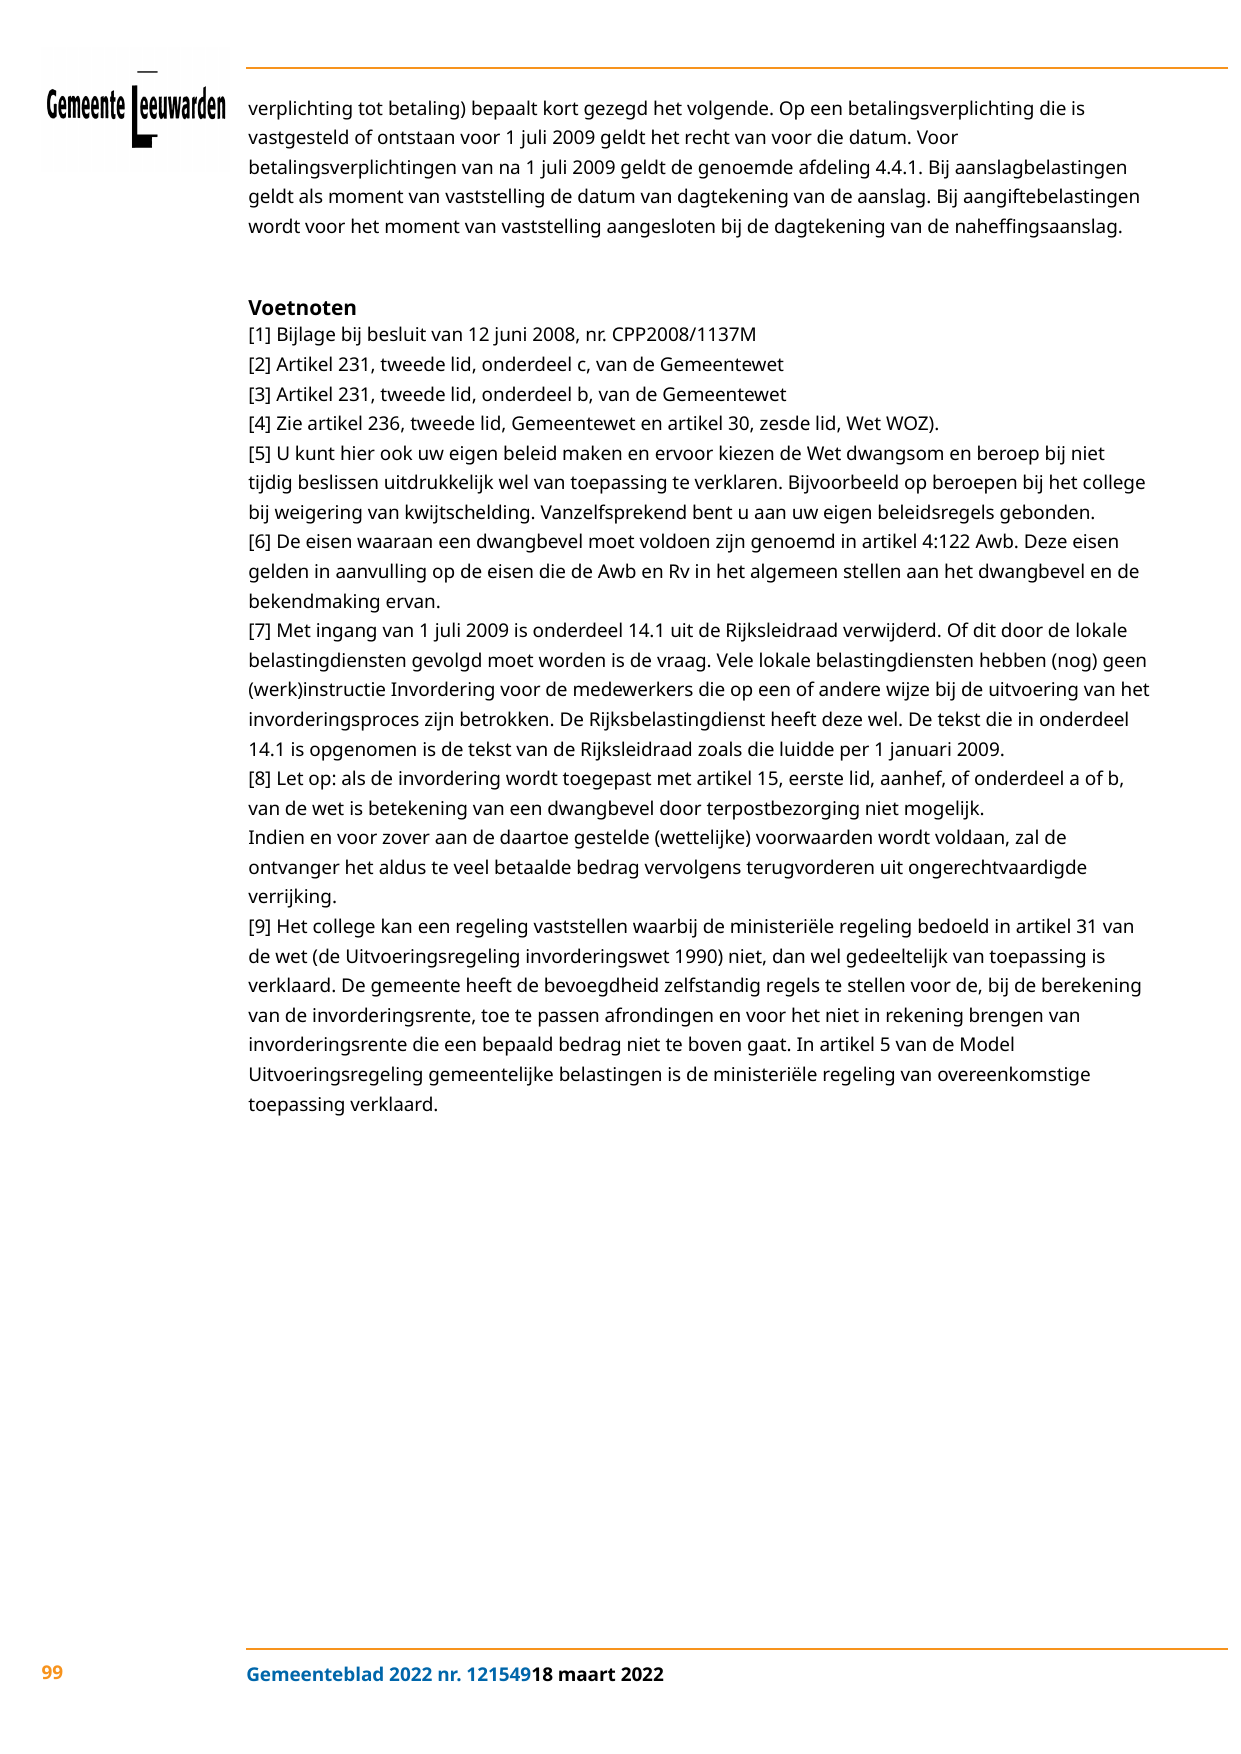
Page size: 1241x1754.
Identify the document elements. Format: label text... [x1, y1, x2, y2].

text [4] Zie artikel 236, tweede lid, Gemeentewet en artikel 30, zesde lid, Wet WOZ). [248, 410, 1152, 436]
picture [41, 47, 231, 172]
text Voetnoten [248, 293, 1152, 322]
text [3] Artikel 231, tweede lid, onderdeel b, van de Gemeentewet [248, 381, 1152, 406]
text [9] Het college kan een regeling vaststellen waarbij de ministeriële regeling bedoeld in artikel 31 van de wet (de Uitvoeringsregeling invorderingswet 1990) niet, dan wel gedeeltelijk van toepassing is verklaard. De gemeente heeft de bevoegdheid zelfstandig regels te stellen voor de, bij de berekening van de invorderingsrente, toe te passen afrondingen en voor het niet in rekening brengen van invorderingsrente die een bepaald bedrag niet te boven gaat. In artikel 5 van de Model Uitvoeringsregeling gemeentelijke belastingen is de ministeriële regeling van overeenkomstige toepassing verklaard. [248, 913, 1152, 1116]
text verplichting tot betaling) bepaalt kort gezegd het volgende. Op een betalingsverplichting die is vastgesteld of ontstaan voor 1 juli 2009 geldt het recht van voor die datum. Voor betalingsverplichtingen van na 1 juli 2009 geldt de genoemde afdeling 4.4.1. Bij aanslagbelastingen geldt als moment van vaststelling de datum van dagtekening van de aanslag. Bij aangiftebelastingen wordt voor het moment van vaststelling aangesloten bij de dagtekening van de naheffingsaanslag. [248, 95, 1152, 239]
text [2] Artikel 231, tweede lid, onderdeel c, van de Gemeentewet [248, 351, 1152, 377]
text [6] De eisen waaraan een dwangbevel moet voldoen zijn genoemd in artikel 4:122 Awb. Deze eisen gelden in aanvulling op de eisen die de Awb en Rv in het algemeen stellen aan het dwangbevel en de bekendmaking ervan. [248, 529, 1152, 613]
text [5] U kunt hier ook uw eigen beleid maken en ervoor kiezen de Wet dwangsom en beroep bij niet tijdig beslissen uitdrukkelijk wel van toepassing te verklaren. Bijvoorbeeld op beroepen bij het college bij weigering van kwijtschelding. Vanzelfsprekend bent u aan uw eigen beleidsregels gebonden. [248, 440, 1152, 525]
text [7] Met ingang van 1 juli 2009 is onderdeel 14.1 uit de Rijksleidraad verwijderd. Of dit door de lokale belastingdiensten gevolgd moet worden is de vraag. Vele lokale belastingdiensten hebben (nog) geen (werk)instructie Invordering voor de medewerkers die op een of andere wijze bij de uitvoering van het invorderingsproces zijn betrokken. De Rijksbelastingdienst heeft deze wel. De tekst die in onderdeel 14.1 is opgenomen is de tekst van de Rijksleidraad zoals die luidde per 1 januari 2009. [248, 617, 1152, 761]
text [8] Let op: als de invordering wordt toegepast met artikel 15, eerste lid, aanhef, of onderdeel a of b, van de wet is betekening van een dwangbevel door terpostbezorging niet mogelijk. [248, 765, 1152, 821]
text Indien en voor zover aan de daartoe gestelde (wettelijke) voorwaarden wordt voldaan, zal de ontvanger het aldus te veel betaalde bedrag vervolgens terugvorderen uit ongerechtvaardigde verrijking. [248, 824, 1152, 909]
text [1] Bijlage bij besluit van 12 juni 2008, nr. CPP2008/1137M [248, 322, 1152, 347]
